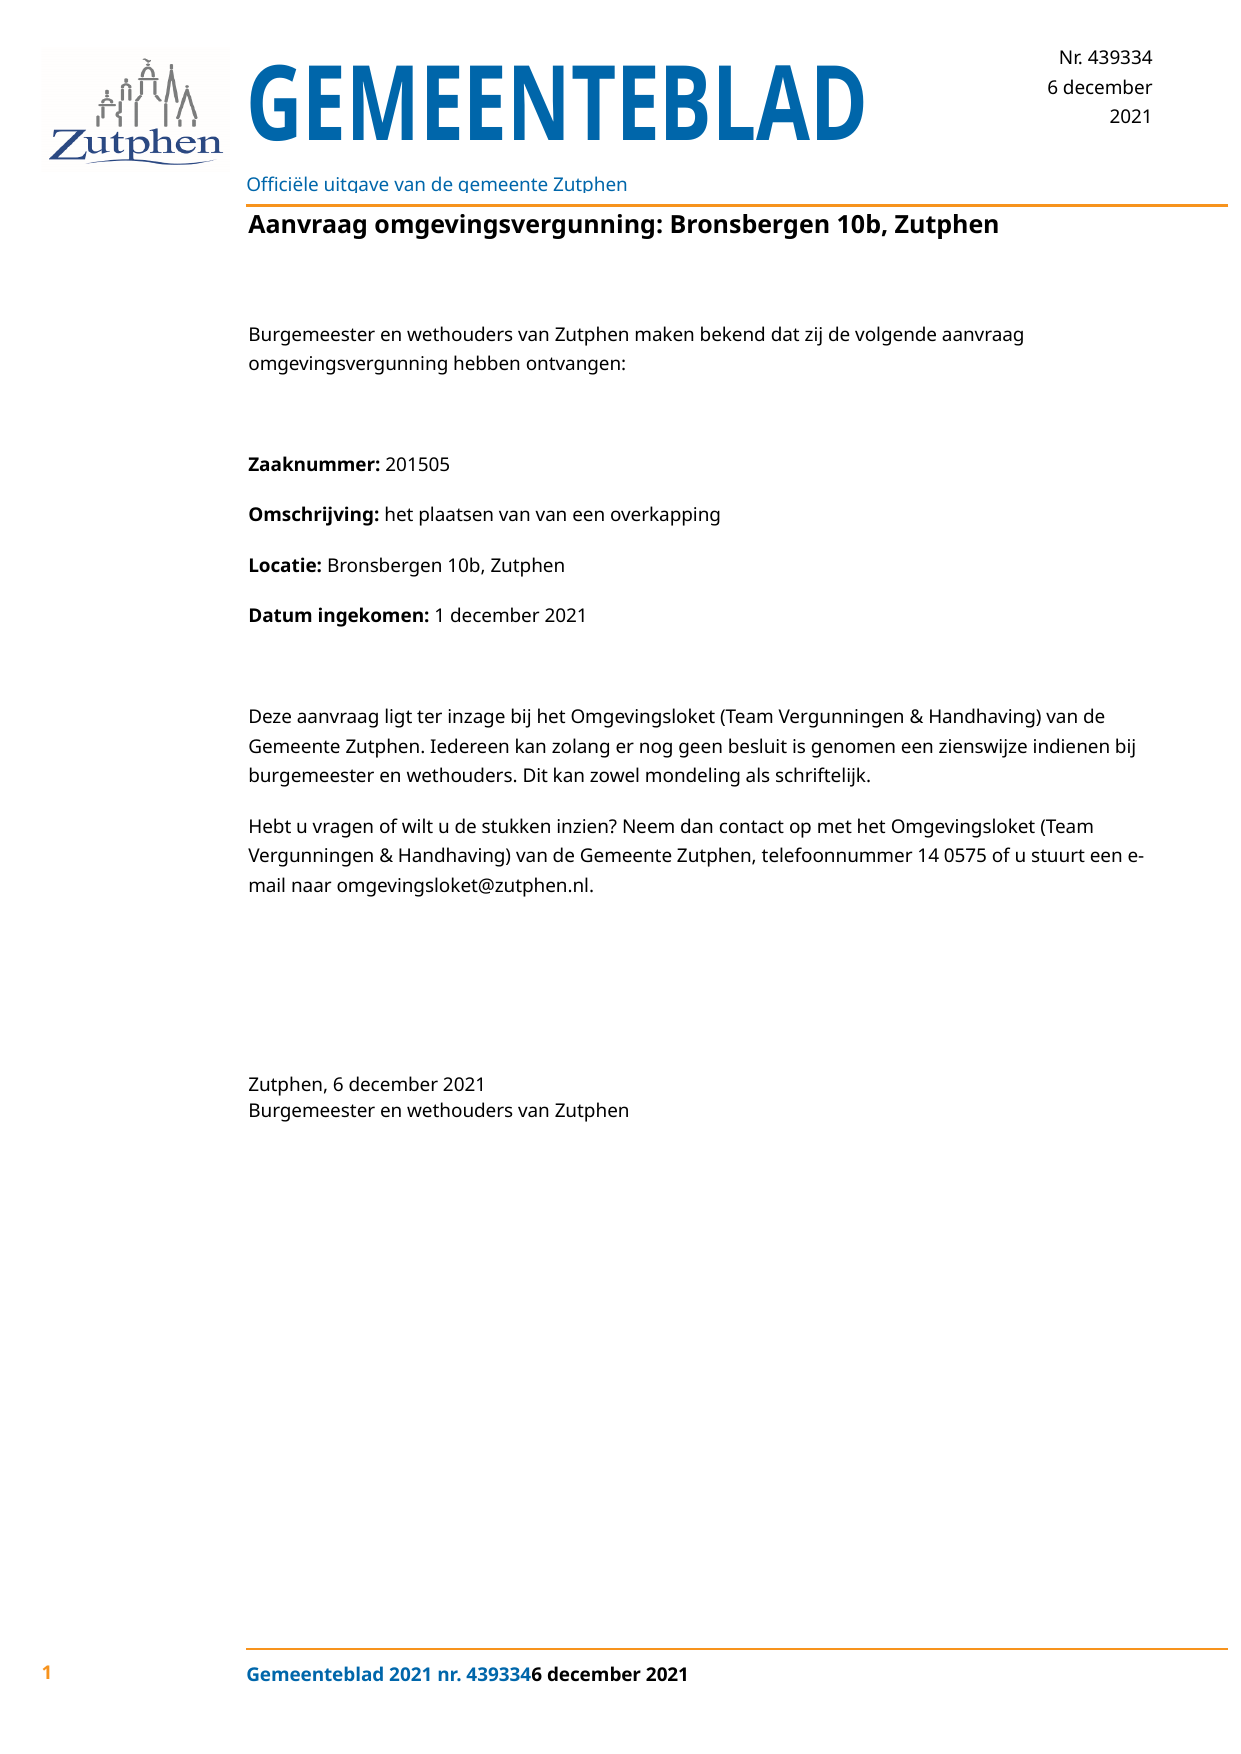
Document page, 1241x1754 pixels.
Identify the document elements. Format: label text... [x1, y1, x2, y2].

text Datum ingekomen: 1 december 2021 [248, 602, 1152, 628]
text Locatie: Bronsbergen 10b, Zutphen [248, 552, 1152, 578]
text Burgemeester en wethouders van Zutphen [248, 1097, 1152, 1122]
text Hebt u vragen of wilt u de stukken inzien? Neem dan contact op met het Omgevingsloket (Team Vergunningen & Handhaving) van de Gemeente Zutphen, telefoonnummer 14 0575 of u stuurt een e-mail naar omgevingsloket@zutphen.nl. [248, 813, 1152, 898]
text Aanvraag omgevingsvergunning: Bronsbergen 10b, Zutphen [248, 207, 1152, 241]
text Zaaknummer: 201505 [248, 451, 1152, 477]
picture [41, 47, 231, 172]
text Burgemeester en wethouders van Zutphen maken bekend dat zij de volgende aanvraag omgevingsvergunning hebben ontvangen: [248, 321, 1152, 376]
text Omschrijving: het plaatsen van van een overkapping [248, 502, 1152, 527]
text Zutphen, 6 december 2021 [248, 1071, 1152, 1097]
text Deze aanvraag ligt ter inzage bij het Omgevingsloket (Team Vergunningen & Handhaving) van de Gemeente Zutphen. Iedereen kan zolang er nog geen besluit is genomen een zienswijze indienen bij burgemeester en wethouders. Dit kan zowel mondeling als schriftelijk. [248, 703, 1152, 788]
